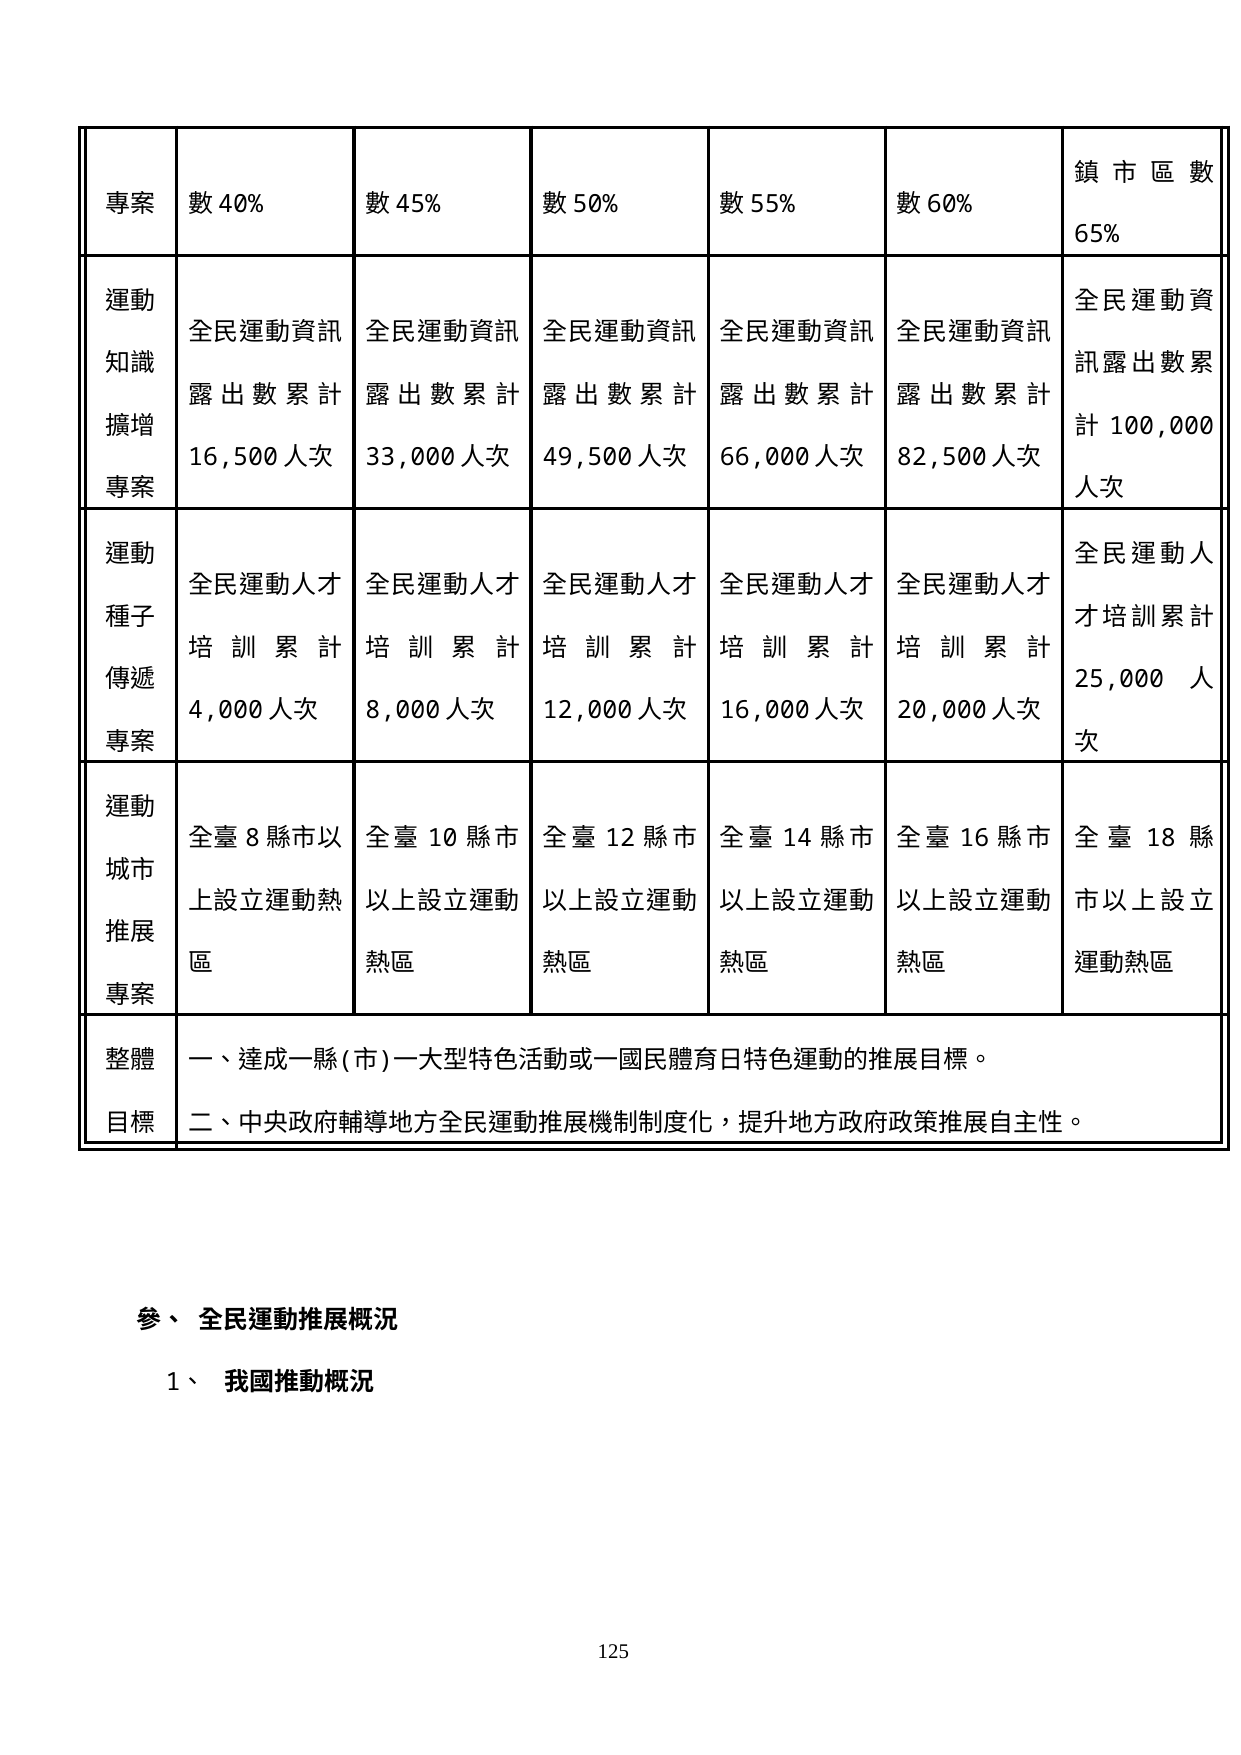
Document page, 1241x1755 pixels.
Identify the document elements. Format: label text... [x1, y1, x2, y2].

table_cell 運動種子傳遞專案 [87, 510, 175, 760]
table_cell 數40% [178, 129, 352, 254]
table_cell 一、達成一縣(市)一大型特色活動或一國民體育日特色運動的推展目標。 二、中央政府輔導地方全民運動推展機制制度化，提升地方政府政策推展自主性。 [178, 1016, 1220, 1141]
table_cell 全民運動人才培訓累計20,000人次 [887, 510, 1061, 760]
table_cell 全臺14縣市以上設立運動熱區 [710, 763, 884, 1013]
list 全民運動推展概況 [136, 1276, 1090, 1338]
table_cell 全民運動資訊露出數累計49,500人次 [533, 257, 707, 507]
table_cell 全民運動資訊露出數累計33,000人次 [356, 257, 529, 507]
table_cell 全臺8縣市以上設立運動熱區 [178, 763, 352, 1013]
table_cell 全臺18縣市以上設立運動熱區 [1064, 763, 1220, 1013]
table_cell 數50% [533, 129, 707, 254]
table_cell 全臺12縣市以上設立運動熱區 [533, 763, 707, 1013]
table_cell 全民運動人才培訓累計12,000人次 [533, 510, 707, 760]
table_cell 全民運動人才培訓累計16,000人次 [710, 510, 884, 760]
table_cell 全民運動人才培訓累計8,000人次 [356, 510, 529, 760]
table_cell 全臺10縣市以上設立運動熱區 [356, 763, 529, 1013]
table_cell 運動知識擴增專案 [87, 257, 175, 507]
table_cell 全民運動資訊露出數累計82,500人次 [887, 257, 1061, 507]
table_cell 全民運動資訊露出數累計66,000人次 [710, 257, 884, 507]
table_cell 數45% [356, 129, 529, 254]
table_cell 運動城市推展專案 [87, 763, 175, 1013]
table_cell 全民運動人才培訓累計25,000人次 [1064, 510, 1220, 760]
table_cell 數60% [887, 129, 1061, 254]
table_cell 全民運動資訊露出數累計100,000人次 [1064, 257, 1220, 507]
table_cell 全民運動資訊露出數累計16,500人次 [178, 257, 352, 507]
table_cell 整體目標 [87, 1016, 175, 1141]
table_cell 專案 [87, 129, 175, 254]
table_cell 全民運動人才培訓累計4,000人次 [178, 510, 352, 760]
table_cell 數55% [710, 129, 884, 254]
list 我國推動概況 [165, 1338, 1090, 1401]
table_cell 全臺16縣市以上設立運動熱區 [887, 763, 1061, 1013]
table_cell 鎮市區數65% [1064, 129, 1220, 254]
